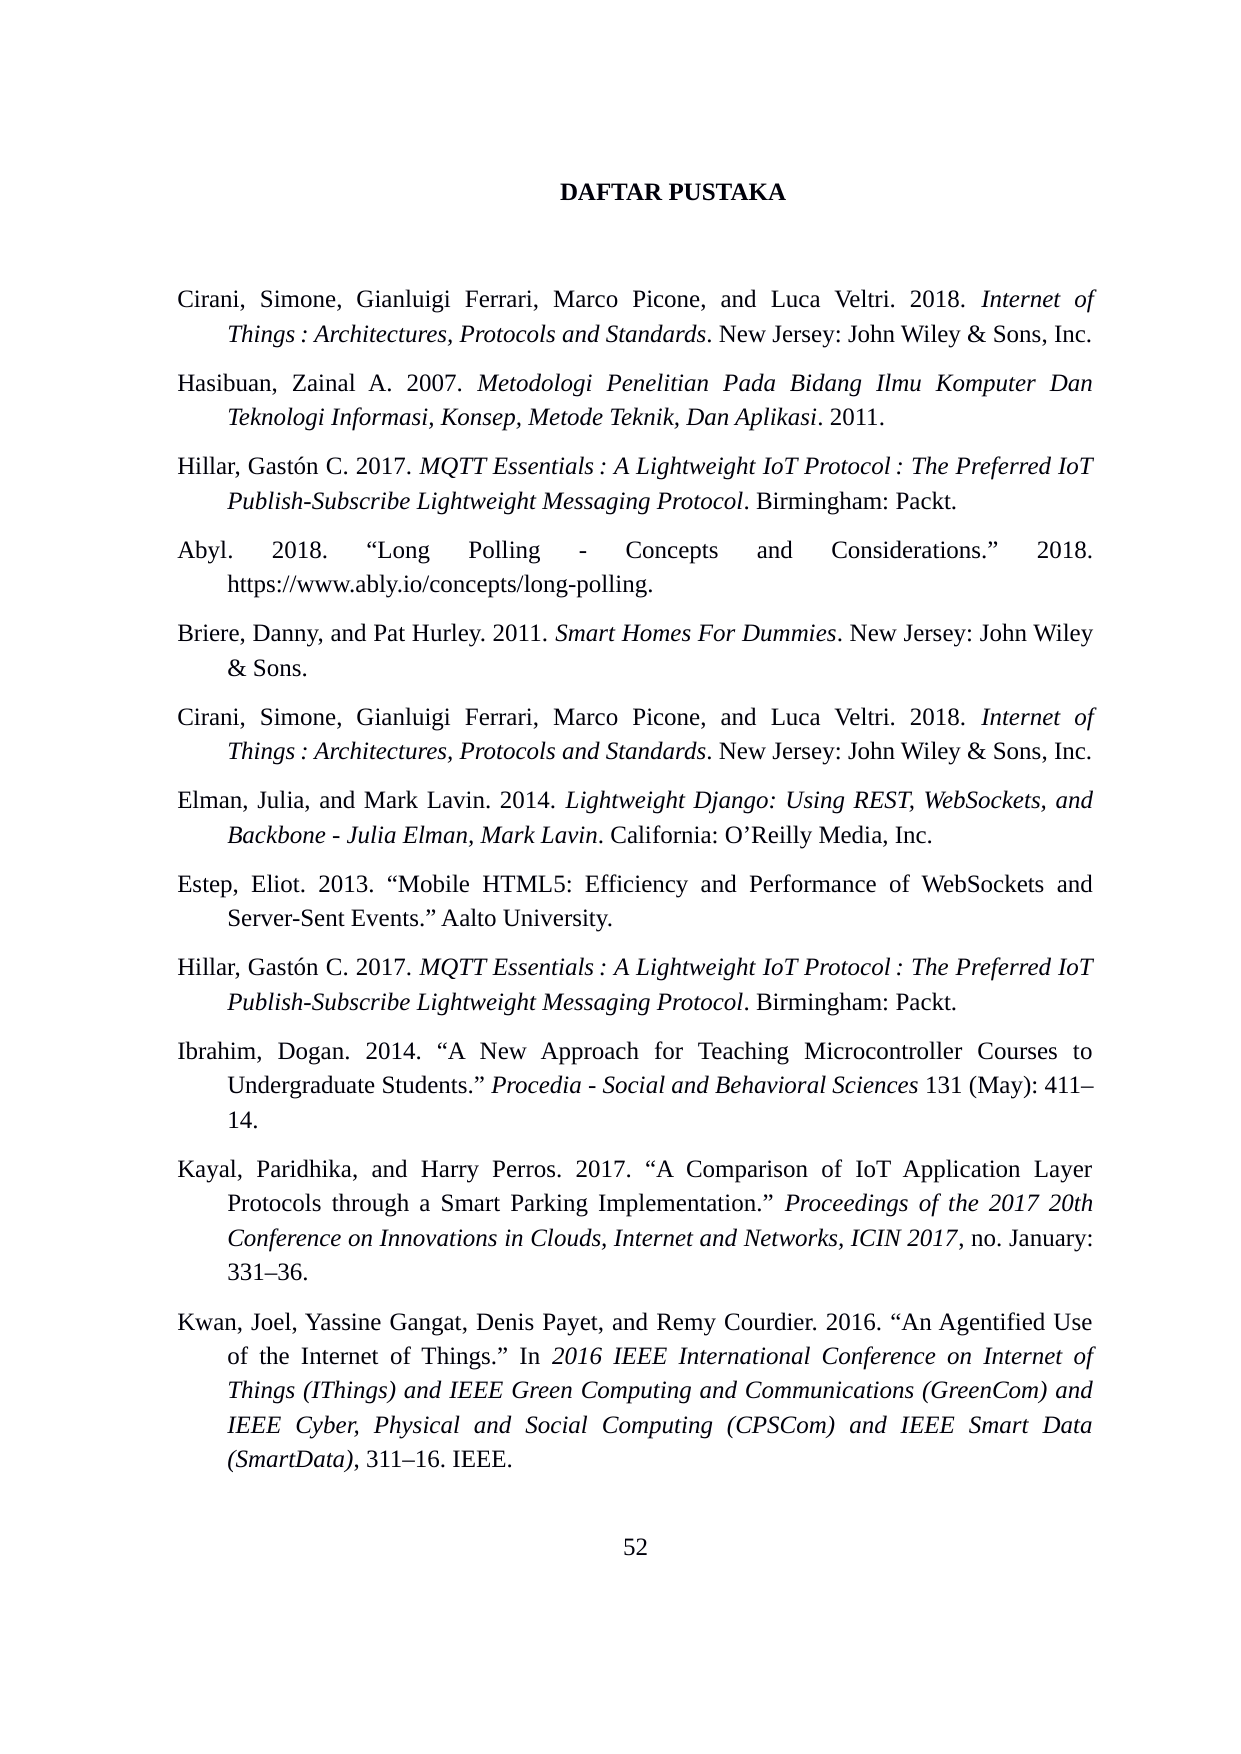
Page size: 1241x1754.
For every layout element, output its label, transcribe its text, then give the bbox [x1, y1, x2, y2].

text Kwan, Joel, Yassine Gangat, Denis Payet, and Remy Courdier. 2016. “An Agentified Use of the Internet of Things.” In 2016 IEEE International Conference on Internet of Things (IThings) and IEEE Green Computing and Communications (GreenCom) and IEEE Cyber, Physical and Social Computing (CPSCom) and IEEE Smart Data (SmartData), 311–16. IEEE. [177, 1307, 1093, 1473]
text Ibrahim, Dogan. 2014. “A New Approach for Teaching Microcontroller Courses to Undergraduate Students.” Procedia - Social and Behavioral Sciences 131 (May): 411–14. [177, 1036, 1093, 1134]
text Hillar, Gastón C. 2017. MQTT Essentials : A Lightweight IoT Protocol : The Preferred IoT Publish-Subscribe Lightweight Messaging Protocol. Birmingham: Packt. [177, 952, 1093, 1016]
text Briere, Danny, and Pat Hurley. 2011. Smart Homes For Dummies. New Jersey: John Wiley & Sons. [177, 618, 1093, 682]
text Hasibuan, Zainal A. 2007. Metodologi Penelitian Pada Bidang Ilmu Komputer Dan Teknologi Informasi, Konsep, Metode Teknik, Dan Aplikasi. 2011. [177, 368, 1093, 431]
text Kayal, Paridhika, and Harry Perros. 2017. “A Comparison of IoT Application Layer Protocols through a Smart Parking Implementation.” Proceedings of the 2017 20th Conference on Innovations in Clouds, Internet and Networks, ICIN 2017, no. January: 331–36. [177, 1154, 1093, 1286]
subtitle DAFTAR PUSTAKA [252, 177, 1093, 206]
text Hillar, Gastón C. 2017. MQTT Essentials : A Lightweight IoT Protocol : The Preferred IoT Publish-Subscribe Lightweight Messaging Protocol. Birmingham: Packt. [177, 451, 1093, 514]
text Cirani, Simone, Gianluigi Ferrari, Marco Picone, and Luca Veltri. 2018. Internet of Things : Architectures, Protocols and Standards. New Jersey: John Wiley & Sons, Inc. [177, 284, 1093, 347]
text Elman, Julia, and Mark Lavin. 2014. Lightweight Django: Using REST, WebSockets, and Backbone - Julia Elman, Mark Lavin. California: O’Reilly Media, Inc. [177, 785, 1093, 849]
text Abyl. 2018. “Long Polling - Concepts and Considerations.” 2018. https://www.ably.io/concepts/long-polling. [177, 535, 1093, 598]
text Cirani, Simone, Gianluigi Ferrari, Marco Picone, and Luca Veltri. 2018. Internet of Things : Architectures, Protocols and Standards. New Jersey: John Wiley & Sons, Inc. [177, 702, 1093, 765]
text Estep, Eliot. 2013. “Mobile HTML5: Efficiency and Performance of WebSockets and Server-Sent Events.” Aalto University. [177, 869, 1093, 932]
